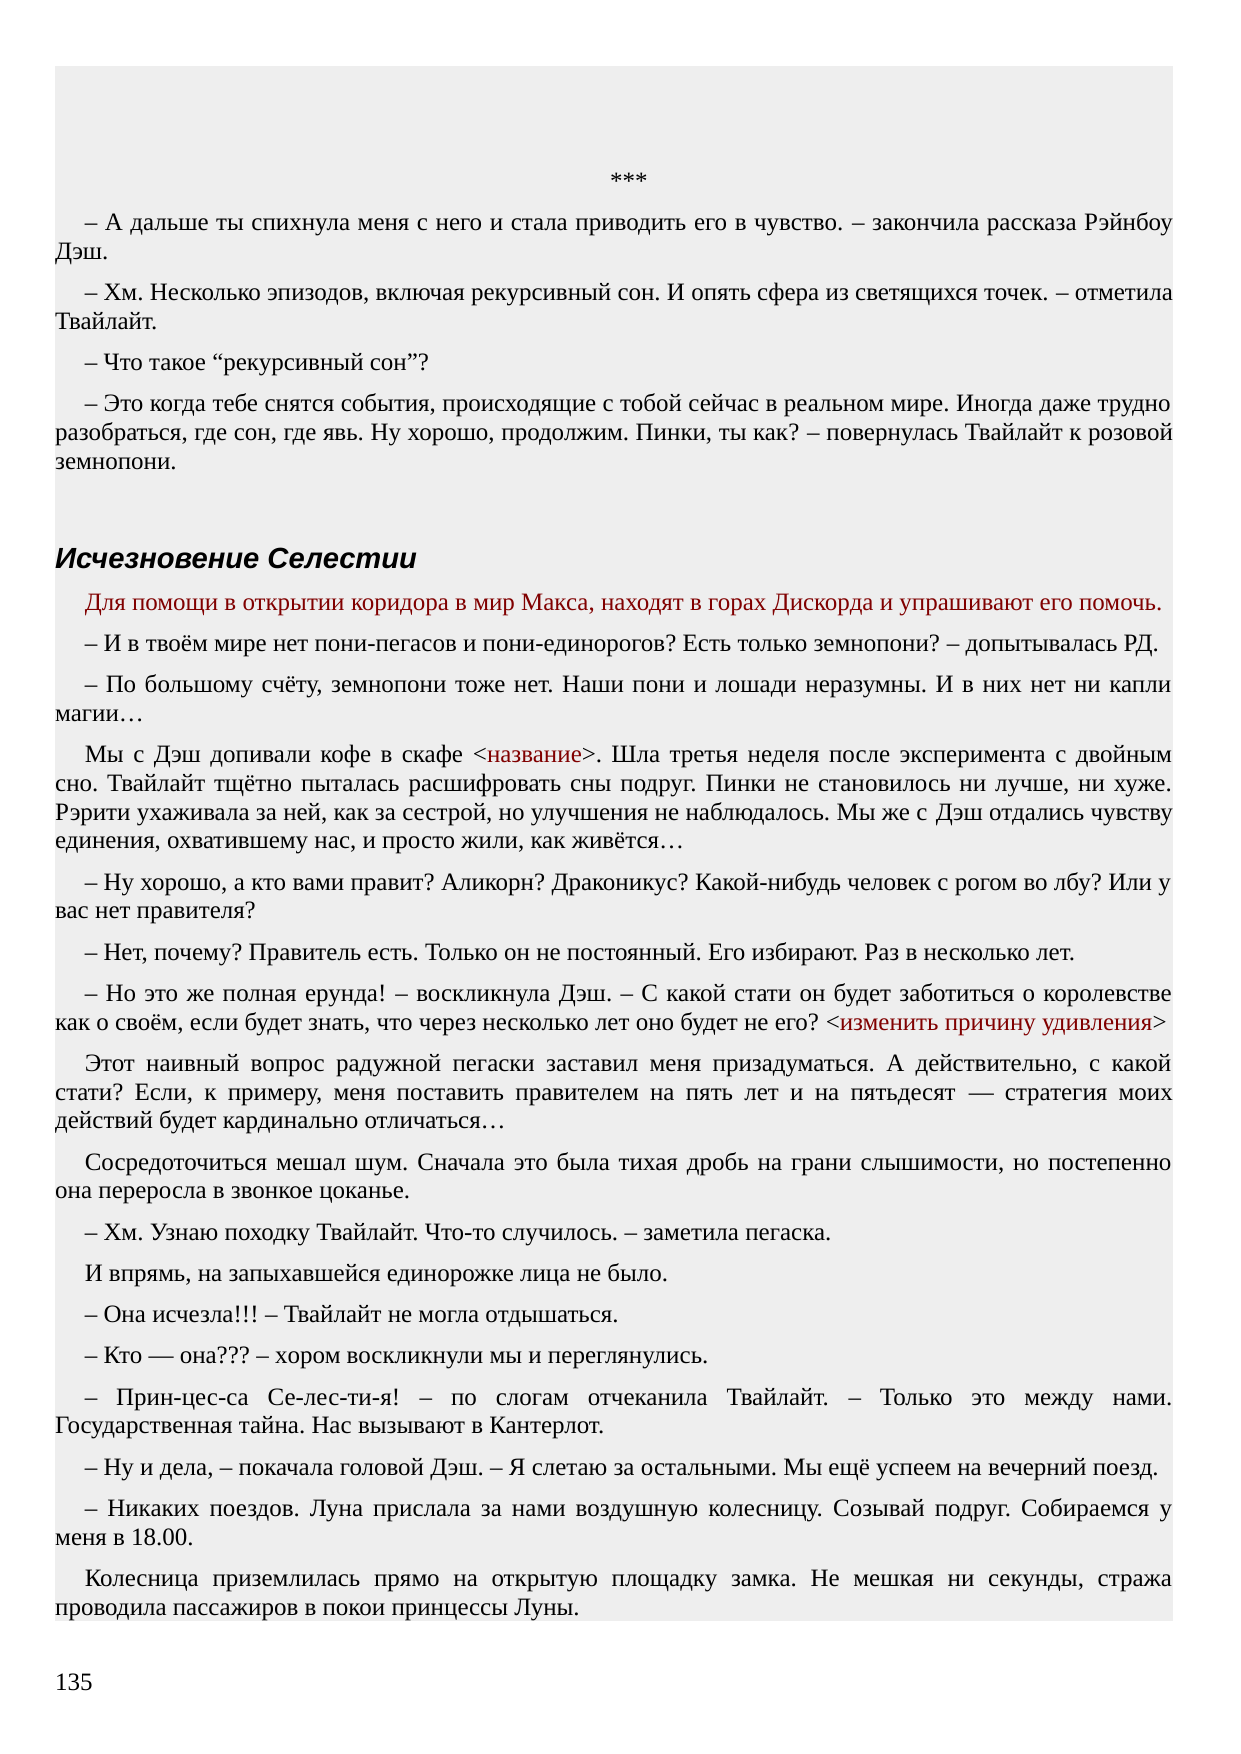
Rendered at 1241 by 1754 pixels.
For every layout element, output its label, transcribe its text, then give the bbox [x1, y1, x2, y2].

text – Хм. Узнаю походку Твайлайт. Что-то случилось. – заметила пегаска. [55, 1217, 1173, 1246]
text – Нет, почему? Правитель есть. Только он не постоянный. Его избирают. Раз в несколько лет. [55, 937, 1173, 966]
text Для помощи в открытии коридора в мир Макса, находят в горах Дискорда и упрашивают его помочь. [55, 587, 1173, 616]
text – Ну и дела, – покачала головой Дэш. – Я слетаю за остальными. Мы ещё успеем на вечерний поезд. [55, 1452, 1173, 1481]
text – Кто — она??? – хором воскликнули мы и переглянулись. [55, 1341, 1173, 1369]
subtitle Исчезновение Селестии [55, 541, 1173, 574]
text – Но это же полная ерунда! – воскликнула Дэш. – С какой стати он будет заботиться о королевстве как о своём, если будет знать, что через несколько лет оно будет не его? <изменить причину удивления> [55, 978, 1173, 1036]
text – Что такое “рекурсивный сон”? [55, 347, 1173, 376]
text – Она исчезла!!! – Твайлайт не могла отдышаться. [55, 1299, 1173, 1328]
text Этот наивный вопрос радужной пегаски заставил меня призадуматься. А действительно, с какой стати? Если, к примеру, меня поставить правителем на пять лет и на пятьдесят — стратегия моих действий будет кардинально отличаться… [55, 1048, 1173, 1134]
text – И в твоём мире нет пони-пегасов и пони-единорогов? Есть только земнопони? – допытывалась РД. [55, 628, 1173, 657]
text – А дальше ты спихнула меня с него и стала приводить его в чувство. – закончила рассказа Рэйнбоу Дэш. [55, 207, 1173, 264]
text Сосредоточиться мешал шум. Сначала это была тихая дробь на грани слышимости, но постепенно она переросла в звонкое цоканье. [55, 1147, 1173, 1204]
text Мы с Дэш допивали кофе в cкафе <название>. Шла третья неделя после эксперимента с двойным сно. Твайлайт тщётно пыталась расшифровать сны подруг. Пинки не становилось ни лучше, ни хуже. Рэрити ухаживала за ней, как за сестрой, но улучшения не наблюдалось. Мы же с Дэш отдались чувству единения, охватившему нас, и просто жили, как живётся… [55, 739, 1173, 854]
text Колесница приземлилась прямо на открытую площадку замка. Не мешкая ни секунды, стража проводила пассажиров в покои принцессы Луны. [55, 1563, 1173, 1621]
text – Хм. Несколько эпизодов, включая рекурсивный сон. И опять сфера из светящихся точек. – отметила Твайлайт. [55, 277, 1173, 334]
text – Прин-цес-са Се-лес-ти-я! – по слогам отчеканила Твайлайт. – Только это между нами. Государственная тайна. Нас вызывают в Кантерлот. [55, 1382, 1173, 1439]
text И впрямь, на запыхавшейся единорожке лица не было. [55, 1258, 1173, 1287]
text – Это когда тебе снятся события, происходящие с тобой сейчас в реальном мире. Иногда даже трудно разобраться, где сон, где явь. Ну хорошо, продолжим. Пинки, ты как? – повернулась Твайлайт к розовой земнопони. [55, 388, 1173, 474]
text *** [55, 166, 1173, 194]
text – По большому счёту, земнопони тоже нет. Наши пони и лошади неразумны. И в них нет ни капли магии… [55, 669, 1173, 727]
text – Никаких поездов. Луна прислала за нами воздушную колесницу. Созывай подруг. Собираемся у меня в 18.00. [55, 1493, 1173, 1551]
text – Ну хорошо, а кто вами правит? Аликорн? Драконикус? Какой-нибудь человек с рогом во лбу? Или у вас нет правителя? [55, 867, 1173, 924]
